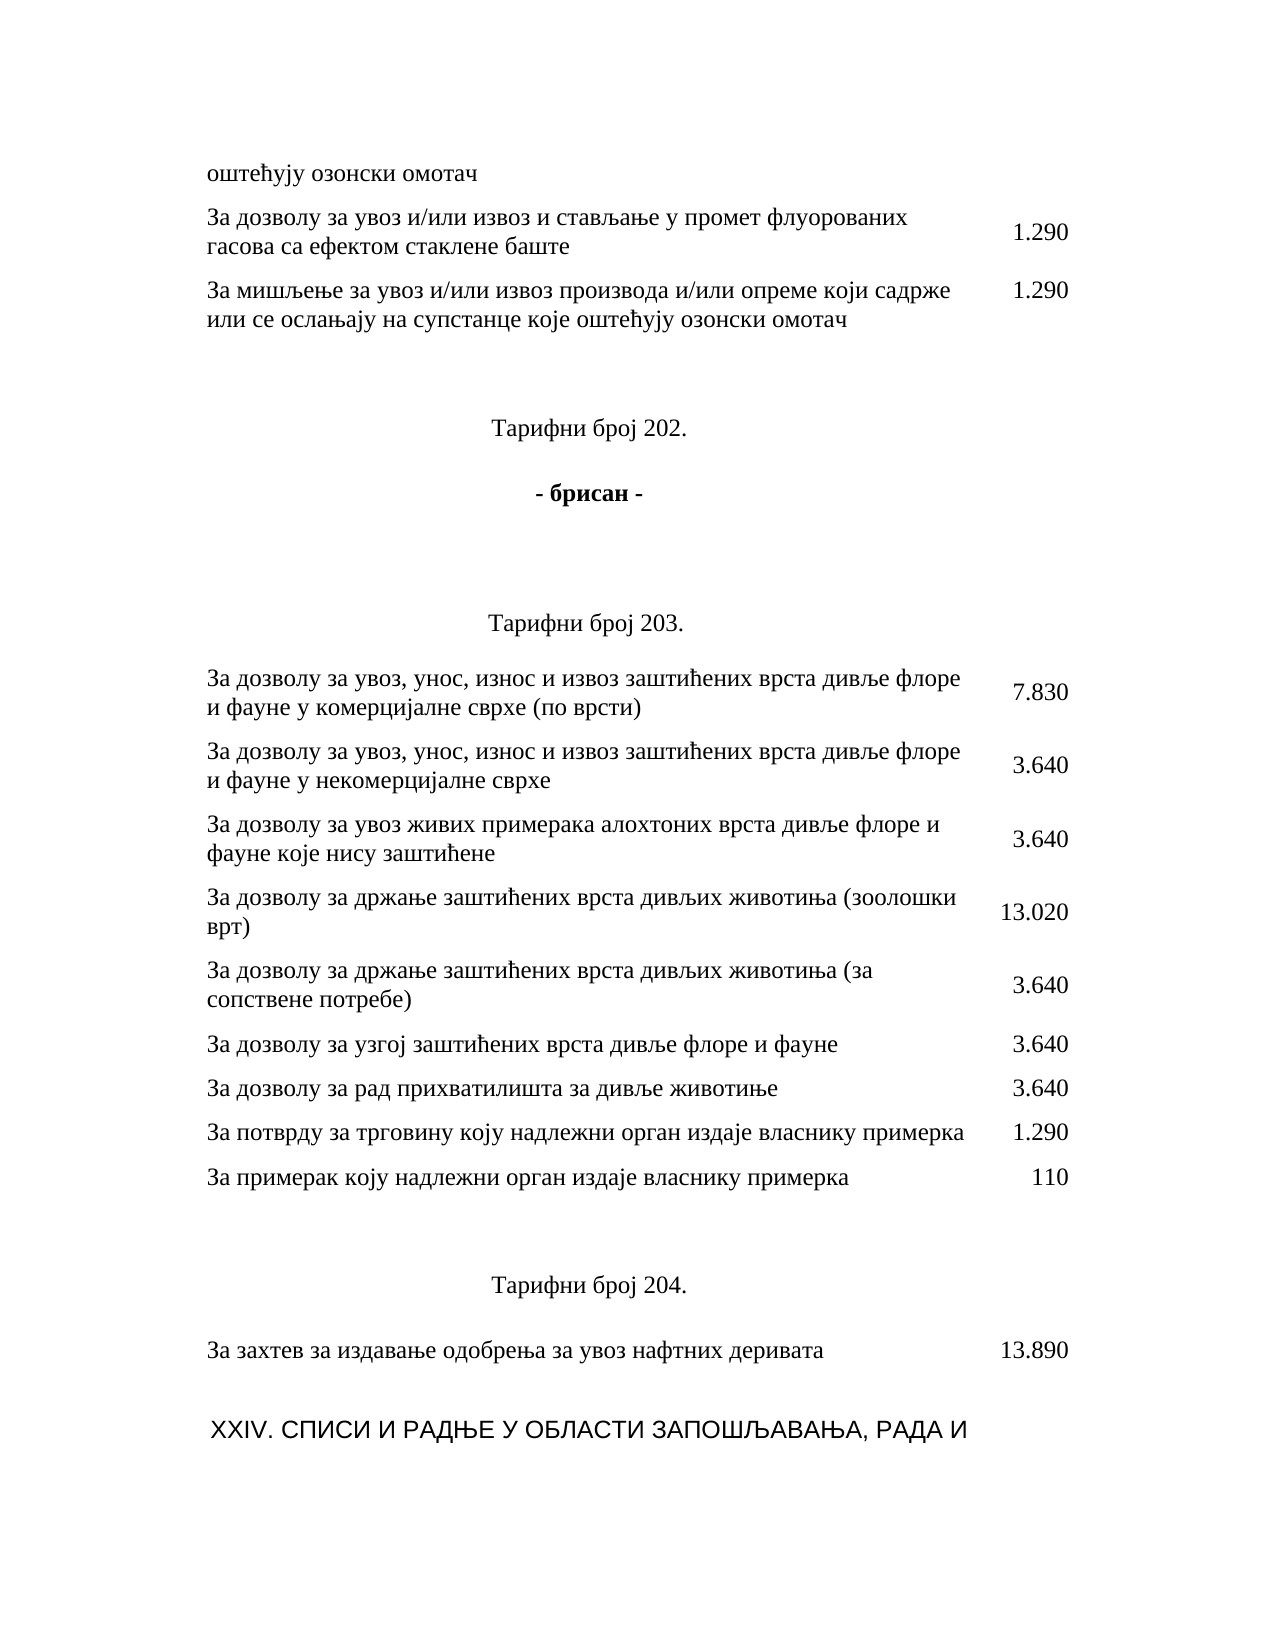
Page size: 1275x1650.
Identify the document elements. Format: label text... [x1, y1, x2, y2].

table_cell За захтев за издавање одобрења за увоз нафтних деривата [199, 1317, 979, 1382]
table_cell [199, 525, 979, 590]
table_cell 3.640 [979, 801, 1076, 874]
table_cell [979, 525, 1076, 590]
table_cell За дозволу за увоз, унос, износ и извоз заштићених врста дивље флоре и фауне у комерцијалне сврхе (по врсти) [199, 655, 979, 728]
table_cell 3.640 [979, 948, 1076, 1021]
table_cell Тарифни број 203. [199, 590, 979, 655]
table_cell 1.290 [979, 1110, 1076, 1154]
table_cell За дозволу за држање заштићених врста дивљих животиња (зоолошки врт) [199, 875, 979, 948]
table_cell [979, 150, 1076, 194]
table_cell За дозволу за увоз живих примерака алохтоних врста дивље флоре и фауне које нису заштићене [199, 801, 979, 874]
table_cell За дозволу за узгој заштићених врста дивље флоре и фауне [199, 1021, 979, 1065]
table_cell 3.640 [979, 1065, 1076, 1109]
table_cell 1.290 [979, 268, 1076, 394]
table_cell За дозволу за рад прихватилишта за дивље животиње [199, 1065, 979, 1109]
table_cell 3.640 [979, 1021, 1076, 1065]
table_cell оштећују озонски омотач [199, 150, 979, 194]
table_cell За дозволу за увоз и/или извоз и стављање у промет флуорованих гасова са ефектом стаклене баште [199, 194, 979, 267]
table_cell За дозволу за увоз, унос, износ и извоз заштићених врста дивље флоре и фауне у некомерцијалне сврхе [199, 728, 979, 801]
table_cell - брисан - [199, 460, 979, 525]
table_cell 13.890 [979, 1317, 1076, 1382]
table_cell За мишљење за увоз и/или извоз производа и/или опреме који садрже или се ослањају на супстанце које оштећују озонски омотач [199, 268, 979, 394]
table_cell 1.290 [979, 194, 1076, 267]
table_cell 7.830 [979, 655, 1076, 728]
table_cell [979, 590, 1076, 655]
table_cell Тарифни број 202. [199, 394, 979, 459]
table_cell 110 [979, 1154, 1076, 1252]
table_cell [979, 460, 1076, 525]
table_cell Тарифни број 204. [199, 1252, 979, 1317]
table_cell XXIV. СПИСИ И РАДЊЕ У ОБЛАСТИ ЗАПОШЉАВАЊА, РАДА И [199, 1383, 979, 1452]
table_cell [979, 1383, 1076, 1452]
table_cell За примерак коју надлежни орган издаје власнику примерка [199, 1154, 979, 1252]
table_cell 3.640 [979, 728, 1076, 801]
table_cell [979, 394, 1076, 459]
table_cell [979, 1252, 1076, 1317]
table_cell За потврду за трговину коју надлежни орган издаје власнику примерка [199, 1110, 979, 1154]
table_cell 13.020 [979, 875, 1076, 948]
table_cell За дозволу за држање заштићених врста дивљих животиња (за сопствене потребе) [199, 948, 979, 1021]
